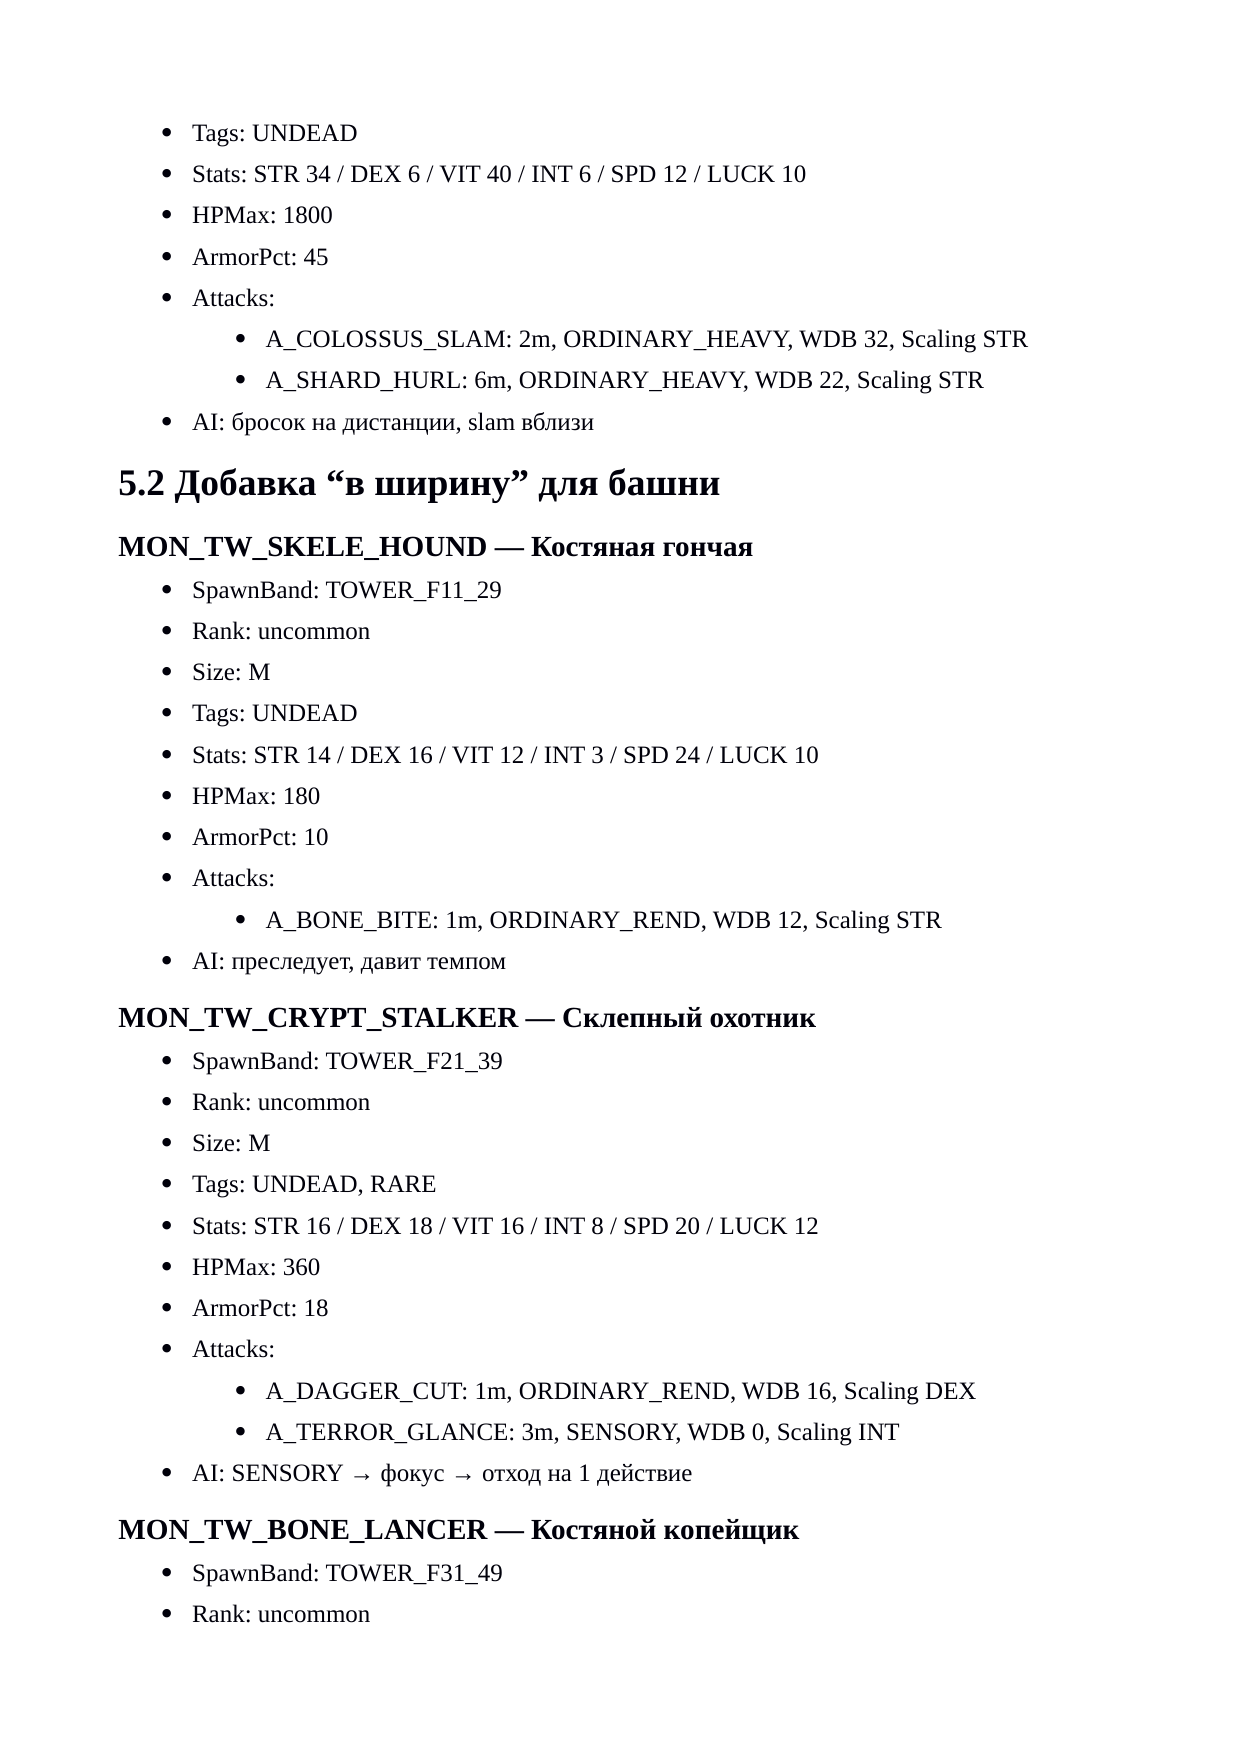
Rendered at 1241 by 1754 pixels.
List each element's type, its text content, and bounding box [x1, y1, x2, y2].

list HPMax: 180 [162, 781, 1122, 810]
list Rank: uncommon [162, 1087, 1122, 1116]
list ArmorPct: 18 [162, 1293, 1122, 1322]
list AI: преследует, давит темпом [162, 946, 1122, 975]
subtitle 5.2 Добавка “в ширину” для башни [118, 461, 1122, 504]
list Rank: uncommon [162, 1599, 1122, 1628]
list Attacks: [162, 1334, 1122, 1363]
list SpawnBand: TOWER_F21_39 [162, 1046, 1122, 1074]
subtitle MON_TW_SKELE_HOUND — Костяная гончая [118, 529, 1122, 562]
list SpawnBand: TOWER_F11_29 [162, 575, 1122, 603]
list SpawnBand: TOWER_F31_49 [162, 1558, 1122, 1587]
list A_TERROR_GLANCE: 3m, SENSORY, WDB 0, Scaling INT [236, 1417, 1122, 1446]
list A_BONE_BITE: 1m, ORDINARY_REND, WDB 12, Scaling STR [236, 905, 1122, 933]
list A_COLOSSUS_SLAM: 2m, ORDINARY_HEAVY, WDB 32, Scaling STR [236, 324, 1122, 353]
subtitle MON_TW_BONE_LANCER — Костяной копейщик [118, 1512, 1122, 1546]
list Tags: UNDEAD [162, 698, 1122, 727]
list ArmorPct: 10 [162, 822, 1122, 851]
list A_SHARD_HURL: 6m, ORDINARY_HEAVY, WDB 22, Scaling STR [236, 366, 1122, 394]
subtitle MON_TW_CRYPT_STALKER — Склепный охотник [118, 1000, 1122, 1033]
list Tags: UNDEAD [162, 118, 1122, 147]
list ArmorPct: 45 [162, 242, 1122, 271]
list Tags: UNDEAD, RARE [162, 1169, 1122, 1198]
list Attacks: [162, 863, 1122, 892]
list Stats: STR 14 / DEX 16 / VIT 12 / INT 3 / SPD 24 / LUCK 10 [162, 740, 1122, 768]
list Size: M [162, 657, 1122, 686]
list A_DAGGER_CUT: 1m, ORDINARY_REND, WDB 16, Scaling DEX [236, 1376, 1122, 1404]
list Size: M [162, 1128, 1122, 1157]
list AI: SENSORY → фокус → отход на 1 действие [162, 1458, 1122, 1487]
list Attacks: [162, 283, 1122, 312]
list HPMax: 360 [162, 1252, 1122, 1281]
list HPMax: 1800 [162, 201, 1122, 229]
list AI: бросок на дистанции, slam вблизи [162, 407, 1122, 436]
list Rank: uncommon [162, 616, 1122, 645]
list Stats: STR 34 / DEX 6 / VIT 40 / INT 6 / SPD 12 / LUCK 10 [162, 159, 1122, 188]
list Stats: STR 16 / DEX 18 / VIT 16 / INT 8 / SPD 20 / LUCK 12 [162, 1211, 1122, 1239]
